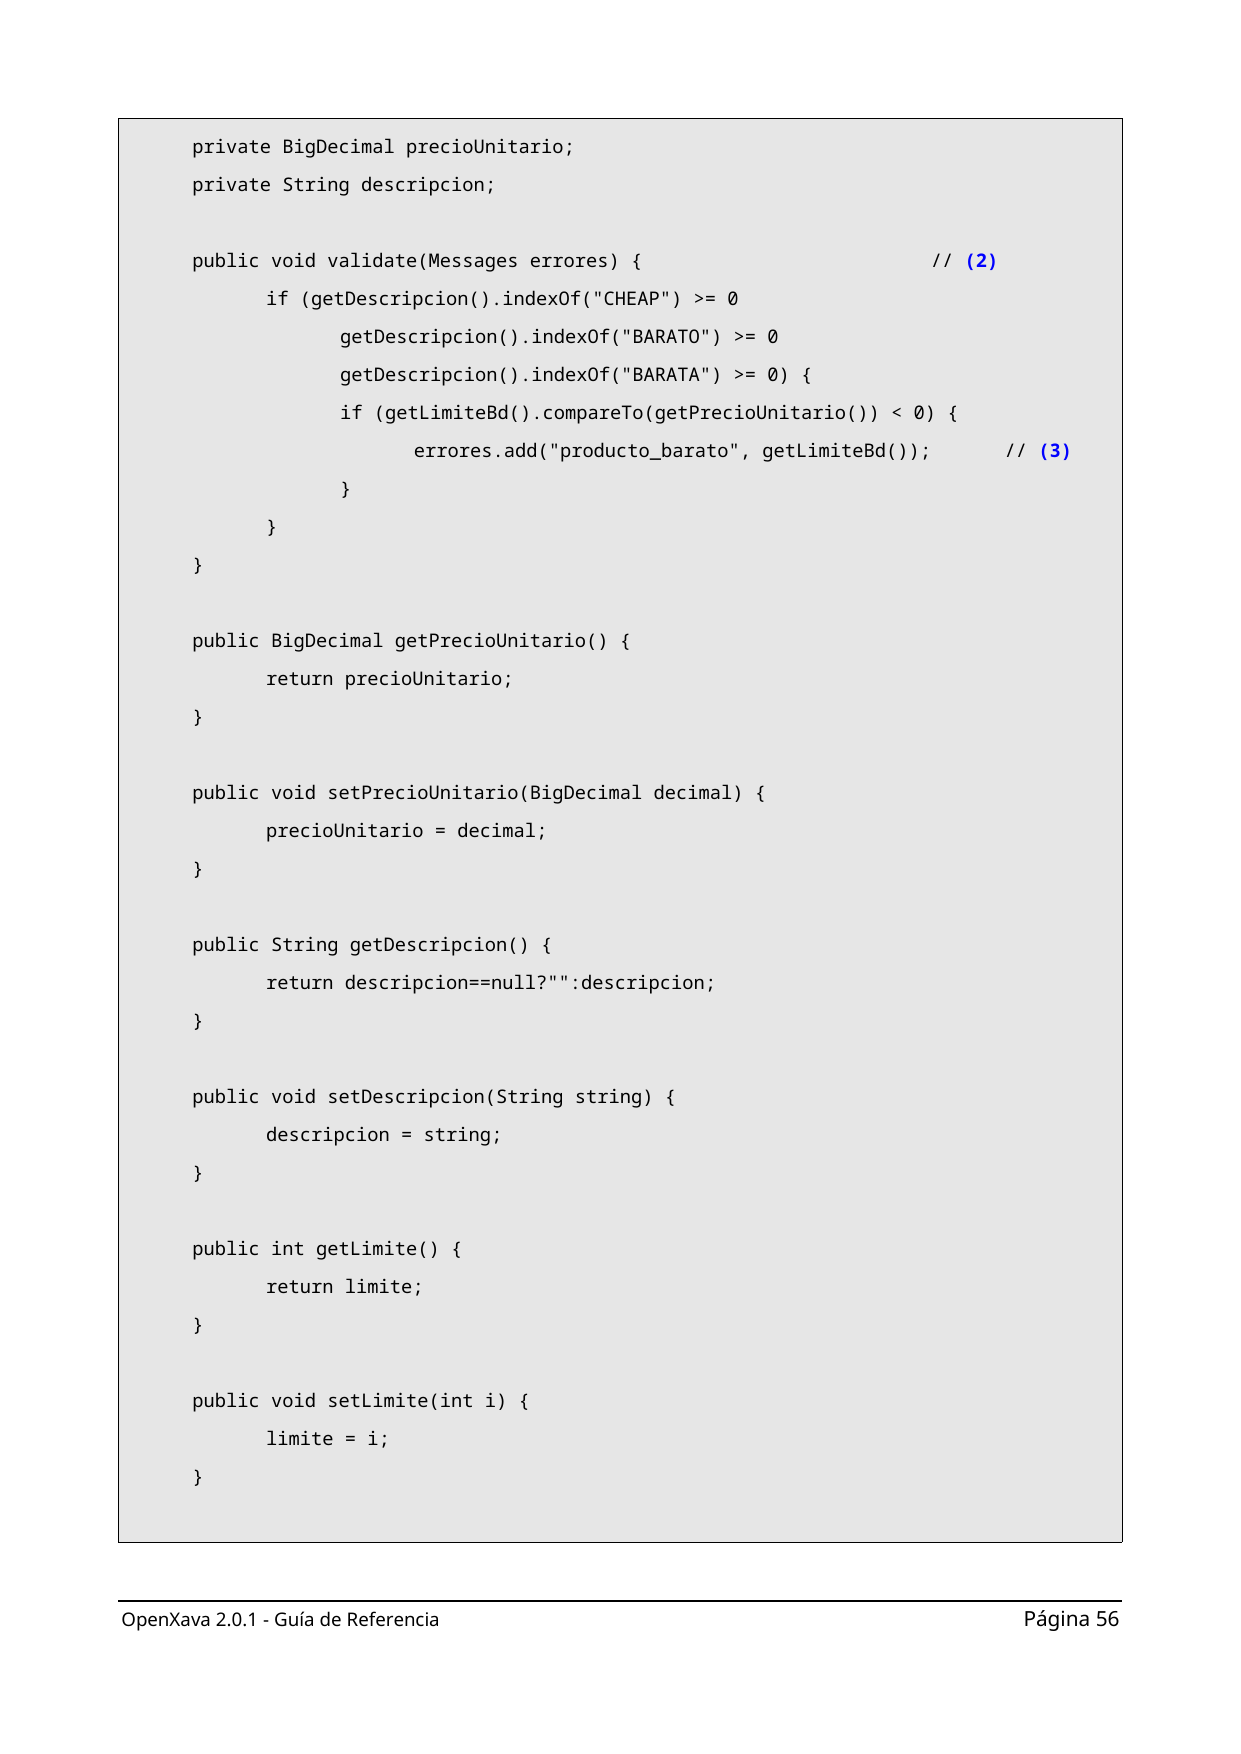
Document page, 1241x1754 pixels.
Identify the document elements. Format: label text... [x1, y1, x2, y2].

text if (getLimiteBd().compareTo(getPrecioUnitario()) < 0) { [119, 384, 1122, 422]
text } [119, 536, 1122, 574]
text if (getDescripcion().indexOf("CHEAP") >= 0 [119, 270, 1122, 308]
text private String descripcion; [119, 156, 1122, 194]
text public void setDescripcion(String string) { [119, 1069, 1122, 1107]
text getDescripcion().indexOf("BARATO") >= 0 [119, 308, 1122, 346]
text limite = i; [119, 1411, 1122, 1449]
text public BigDecimal getPrecioUnitario() { [119, 612, 1122, 650]
text return precioUnitario; [119, 650, 1122, 688]
text public void setLimite(int i) { [119, 1373, 1122, 1411]
text } [119, 688, 1122, 726]
text } [119, 841, 1122, 878]
text } [119, 1145, 1122, 1183]
text public void setPrecioUnitario(BigDecimal decimal) { [119, 764, 1122, 802]
text errores.add("producto_barato", getLimiteBd()); // (3) [119, 422, 1122, 460]
text } [119, 460, 1122, 498]
text descripcion = string; [119, 1107, 1122, 1145]
text public void validate(Messages errores) { // (2) [119, 232, 1122, 270]
text } [119, 993, 1122, 1031]
text getDescripcion().indexOf("BARATA") >= 0) { [119, 346, 1122, 384]
text } [119, 1449, 1122, 1487]
text private BigDecimal precioUnitario; [119, 119, 1122, 156]
text precioUnitario = decimal; [119, 802, 1122, 841]
text public String getDescripcion() { [119, 917, 1122, 954]
text return descripcion==null?"":descripcion; [119, 954, 1122, 993]
text } [119, 1297, 1122, 1335]
text return limite; [119, 1259, 1122, 1297]
text public int getLimite() { [119, 1221, 1122, 1259]
text } [119, 498, 1122, 536]
